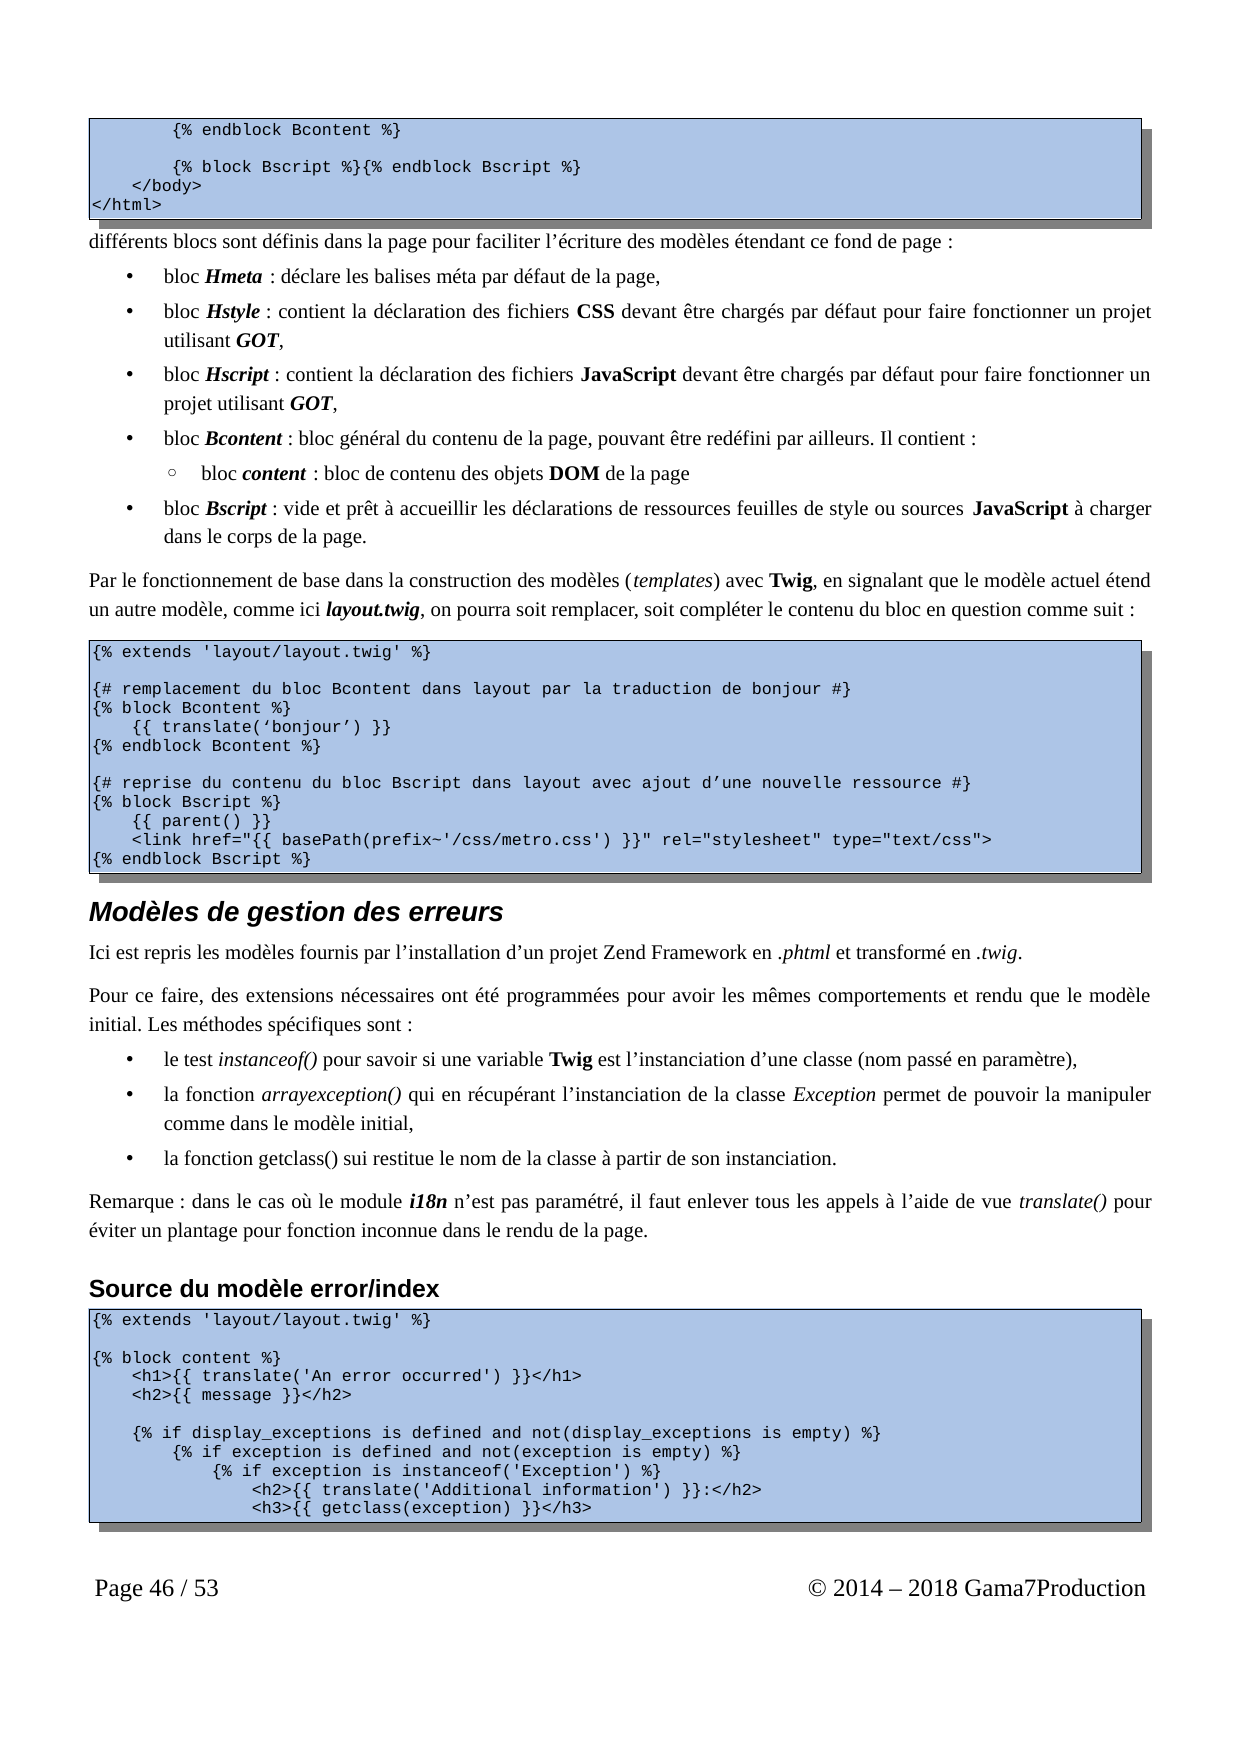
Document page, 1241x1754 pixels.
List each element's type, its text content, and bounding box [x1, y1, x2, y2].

list bloc Hstyle : contient la déclaration des fichiers CSS devant être chargés par défaut pour faire fonctionner un projet utilisant GOT, [126, 299, 1152, 352]
text {% block content %} [90, 1346, 1141, 1365]
list la fonction getclass() sui restitue le nom de la classe à partir de son instanciation. [126, 1145, 1152, 1169]
subtitle Modèles de gestion des erreurs [88, 896, 1152, 927]
text <h2>{{ translate('Additional information') }}:</h2> [90, 1478, 1141, 1497]
text Pour ce faire, des extensions nécessaires ont été programmées pour avoir les mêmes comportements et rendu que le modèle initial. Les méthodes spécifiques sont : [88, 983, 1152, 1036]
text <link href="{{ basePath(prefix~'/css/metro.css') }}" rel="stylesheet" type="text/css"> [90, 829, 1141, 847]
list le test instanceof() pour savoir si une variable Twig est l’instanciation d’une classe (nom passé en paramètre), [126, 1047, 1152, 1071]
text {{ translate(‘bonjour’) }} [90, 716, 1141, 734]
text différents blocs sont définis dans la page pour faciliter l’écriture des modèles étendant ce fond de page : [88, 229, 1152, 253]
text Par le fonctionnement de base dans la construction des modèles (templates) avec Twig, en signalant que le modèle actuel étend un autre modèle, comme ici layout.twig, on pourra soit remplacer, soit compléter le contenu du bloc en question comme suit : [88, 568, 1152, 621]
list bloc content : bloc de contenu des objets DOM de la page [163, 461, 1152, 485]
text {% endblock Bscript %} [90, 847, 1141, 872]
text {% if display_exceptions is defined and not(display_exceptions is empty) %} [90, 1422, 1141, 1440]
list bloc Bcontent : bloc général du contenu de la page, pouvant être redéfini par ailleurs. Il contient : [126, 426, 1152, 450]
list bloc Hscript : contient la déclaration des fichiers JavaScript devant être chargés par défaut pour faire fonctionner un projet utilisant GOT, [126, 362, 1152, 415]
text {# reprise du contenu du bloc Bscript dans layout avec ajout d’une nouvelle ressource #} [90, 772, 1141, 791]
subtitle Source du modèle error/index [88, 1274, 1152, 1302]
list bloc Bscript : vide et prêt à accueillir les déclarations de ressources feuilles de style ou sources JavaScript à charger dans le corps de la page. [126, 496, 1152, 548]
text <h1>{{ translate('An error occurred') }}</h1> [90, 1365, 1141, 1384]
text {# remplacement du bloc Bcontent dans layout par la traduction de bonjour #} [90, 678, 1141, 697]
text </body> [90, 175, 1141, 193]
text {% endblock Bcontent %} [90, 734, 1141, 753]
list bloc Hmeta : déclare les balises méta par défaut de la page, [126, 264, 1152, 288]
text {% endblock Bcontent %} [90, 119, 1141, 137]
text {% if exception is defined and not(exception is empty) %} [90, 1440, 1141, 1459]
text {% if exception is instanceof('Exception') %} [90, 1459, 1141, 1478]
text </html> [90, 193, 1141, 218]
text {% extends 'layout/layout.twig' %} [90, 641, 1141, 659]
text {{ parent() }} [90, 810, 1141, 829]
text <h3>{{ getclass(exception) }}</h3> [90, 1497, 1141, 1522]
text Remarque : dans le cas où le module i18n n’est pas paramétré, il faut enlever tous les appels à l’aide de vue translate() pour éviter un plantage pour fonction inconnue dans le rendu de la page. [88, 1189, 1152, 1242]
text {% block Bcontent %} [90, 697, 1141, 716]
text {% block Bscript %}{% endblock Bscript %} [90, 156, 1141, 175]
text Ici est repris les modèles fournis par l’installation d’un projet Zend Framework en .phtml et transformé en .twig. [88, 940, 1152, 964]
text <h2>{{ message }}</h2> [90, 1384, 1141, 1403]
text {% block Bscript %} [90, 791, 1141, 810]
text {% extends 'layout/layout.twig' %} [90, 1310, 1141, 1327]
list la fonction arrayexception() qui en récupérant l’instanciation de la classe Exception permet de pouvoir la manipuler comme dans le modèle initial, [126, 1082, 1152, 1135]
